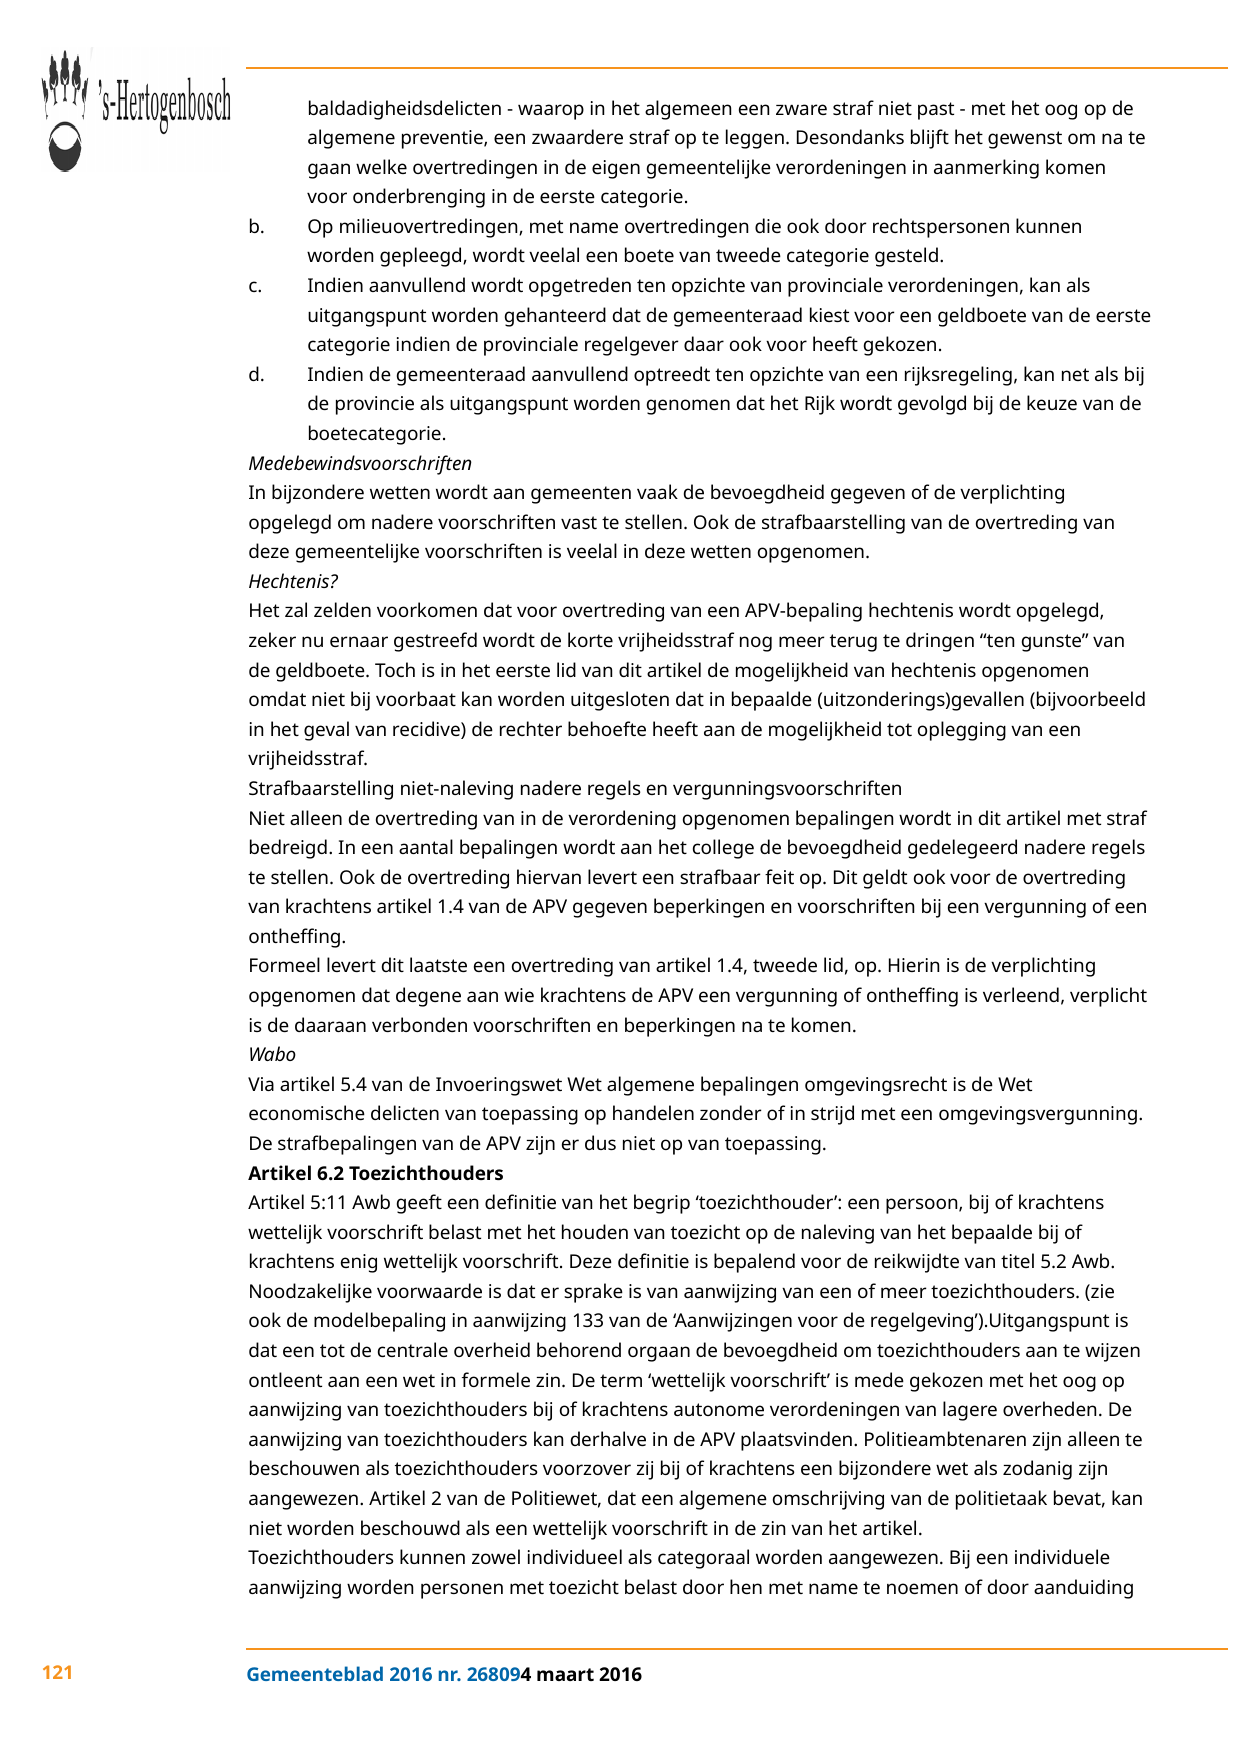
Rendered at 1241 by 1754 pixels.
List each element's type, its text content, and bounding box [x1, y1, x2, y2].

text Artikel 6.2 Toezichthouders [248, 1160, 1152, 1186]
text In bijzondere wetten wordt aan gemeenten vaak de bevoegdheid gegeven of de verplichting opgelegd om nadere voorschriften vast te stellen. Ook de strafbaarstelling van de overtreding van deze gemeentelijke voorschriften is veelal in deze wetten opgenomen. [248, 479, 1152, 564]
text Toezichthouders kunnen zowel individueel als categoraal worden aangewezen. Bij een individuele aanwijzing worden personen met toezicht belast door hen met name te noemen of door aanduiding [248, 1544, 1152, 1600]
list Indien aanvullend wordt opgetreden ten opzichte van provinciale verordeningen, kan als uitgangspunt worden gehanteerd dat de gemeenteraad kiest voor een geldboete van de eerste categorie indien de provinciale regelgever daar ook voor heeft gekozen. [248, 272, 1152, 357]
list Indien de gemeenteraad aanvullend optreedt ten opzichte van een rijksregeling, kan net als bij de provincie als uitgangspunt worden genomen dat het Rijk wordt gevolgd bij de keuze van de boetecategorie. [248, 361, 1152, 446]
text Formeel levert dit laatste een overtreding van artikel 1.4, tweede lid, op. Hierin is de verplichting opgenomen dat degene aan wie krachtens de APV een vergunning of ontheffing is verleend, verplicht is de daaraan verbonden voorschriften en beperkingen na te komen. [248, 953, 1152, 1038]
text Wabo [248, 1041, 1152, 1067]
list Op milieuovertredingen, met name overtredingen die ook door rechtspersonen kunnen worden gepleegd, wordt veelal een boete van tweede categorie gesteld. [248, 213, 1152, 268]
text Strafbaarstelling niet-naleving nadere regels en vergunningsvoorschriften [248, 775, 1152, 801]
text Via artikel 5.4 van de Invoeringswet Wet algemene bepalingen omgevingsrecht is de Wet economische delicten van toepassing op handelen zonder of in strijd met een omgevingsvergunning. De strafbepalingen van de APV zijn er dus niet op van toepassing. [248, 1071, 1152, 1156]
text Artikel 5:11 Awb geeft een definitie van het begrip ‘toezichthouder’: een persoon, bij of krachtens wettelijk voorschrift belast met het houden van toezicht op de naleving van het bepaalde bij of krachtens enig wettelijk voorschrift. Deze definitie is bepalend voor de reikwijdte van titel 5.2 Awb. Noodzakelijke voorwaarde is dat er sprake is van aanwijzing van een of meer toezichthouders. (zie ook de modelbepaling in aanwijzing 133 van de ‘Aanwijzingen voor de regelgeving’).Uitgangspunt is dat een tot de centrale overheid behorend orgaan de bevoegdheid om toezichthouders aan te wijzen ontleent aan een wet in formele zin. De term ‘wettelijk voorschrift’ is mede gekozen met het oog op aanwijzing van toezichthouders bij of krachtens autonome verordeningen van lagere overheden. De aanwijzing van toezichthouders kan derhalve in de APV plaatsvinden. Politieambtenaren zijn alleen te beschouwen als toezichthouders voorzover zij bij of krachtens een bijzondere wet als zodanig zijn aangewezen. Artikel 2 van de Politiewet, dat een algemene omschrijving van de politietaak bevat, kan niet worden beschouwd als een wettelijk voorschrift in de zin van het artikel. [248, 1189, 1152, 1541]
text Hechtenis? [248, 568, 1152, 594]
list baldadigheidsdelicten - waarop in het algemeen een zware straf niet past - met het oog op de algemene preventie, een zwaardere straf op te leggen. Desondanks blijft het gewenst om na te gaan welke overtredingen in de eigen gemeentelijke verordeningen in aanmerking komen voor onderbrenging in de eerste categorie. [248, 95, 1152, 209]
text Niet alleen de overtreding van in de verordening opgenomen bepalingen wordt in dit artikel met straf bedreigd. In een aantal bepalingen wordt aan het college de bevoegdheid gedelegeerd nadere regels te stellen. Ook de overtreding hiervan levert een strafbaar feit op. Dit geldt ook voor de overtreding van krachtens artikel 1.4 van de APV gegeven beperkingen en voorschriften bij een vergunning of een ontheffing. [248, 805, 1152, 949]
text Medebewindsvoorschriften [248, 450, 1152, 476]
text Het zal zelden voorkomen dat voor overtreding van een APV-bepaling hechtenis wordt opgelegd, zeker nu ernaar gestreefd wordt de korte vrijheidsstraf nog meer terug te dringen “ten gunste” van de geldboete. Toch is in het eerste lid van dit artikel de mogelijkheid van hechtenis opgenomen omdat niet bij voorbaat kan worden uitgesloten dat in bepaalde (uitzonderings)gevallen (bijvoorbeeld in het geval van recidive) de rechter behoefte heeft aan de mogelijkheid tot oplegging van een vrijheidsstraf. [248, 598, 1152, 771]
picture [41, 47, 231, 172]
